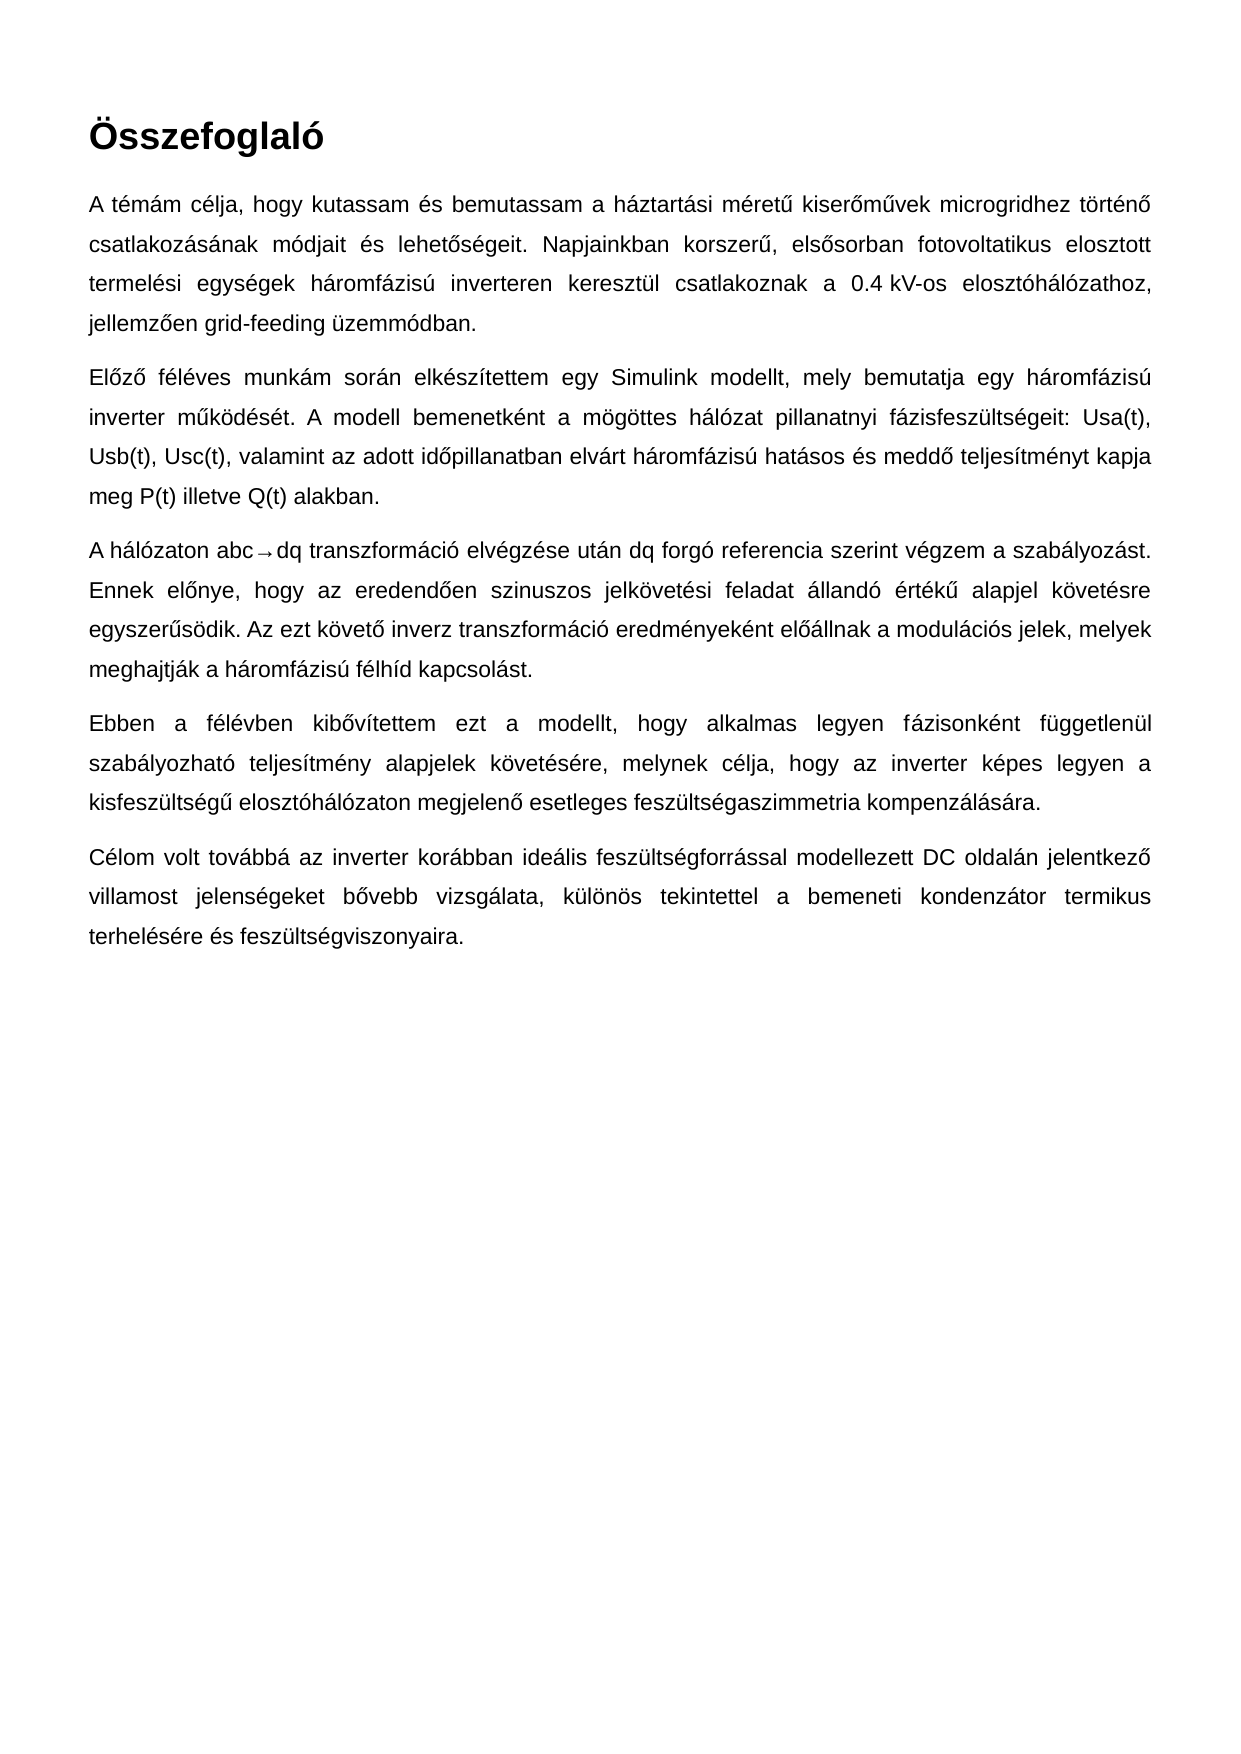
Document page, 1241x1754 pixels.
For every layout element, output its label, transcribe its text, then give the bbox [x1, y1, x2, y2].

text Előző féléves munkám során elkészítettem egy Simulink modellt, mely bemutatja egy háromfázisú inverter működését. A modell bemenetként a mögöttes hálózat pillanatnyi fázisfeszültségeit: Usa(t), Usb(t), Usc(t), valamint az adott időpillanatban elvárt háromfázisú hatásos és meddő teljesítményt kapja meg P(t) illetve Q(t) alakban. [88, 364, 1152, 509]
text Ebben a félévben kibővítettem ezt a modellt, hogy alkalmas legyen fázisonként függetlenül szabályozható teljesítmény alapjelek követésére, melynek célja, hogy az inverter képes legyen a kisfeszültségű elosztóhálózaton megjelenő esetleges feszültségaszimmetria kompenzálására. [88, 710, 1152, 816]
text A témám célja, hogy kutassam és bemutassam a háztartási méretű kiserőművek microgridhez történő csatlakozásának módjait és lehetőségeit. Napjainkban korszerű, elsősorban fotovoltatikus elosztott termelési egységek háromfázisú inverteren keresztül csatlakoznak a 0.4 kV-os elosztóhálózathoz, jellemzően grid-feeding üzemmódban. [88, 191, 1152, 336]
subtitle Összefoglaló [88, 113, 1152, 157]
text Célom volt továbbá az inverter korábban ideális feszültségforrással modellezett DC oldalán jelentkező villamost jelenségeket bővebb vizsgálata, különös tekintettel a bemeneti kondenzátor termikus terhelésére és feszültségviszonyaira. [88, 844, 1152, 949]
text A hálózaton abc→dq transzformáció elvégzése után dq forgó referencia szerint végzem a szabályozást. Ennek előnye, hogy az eredendően szinuszos jelkövetési feladat állandó értékű alapjel követésre egyszerűsödik. Az ezt követő inverz transzformáció eredményeként előállnak a modulációs jelek, melyek meghajtják a háromfázisú félhíd kapcsolást. [88, 537, 1152, 682]
